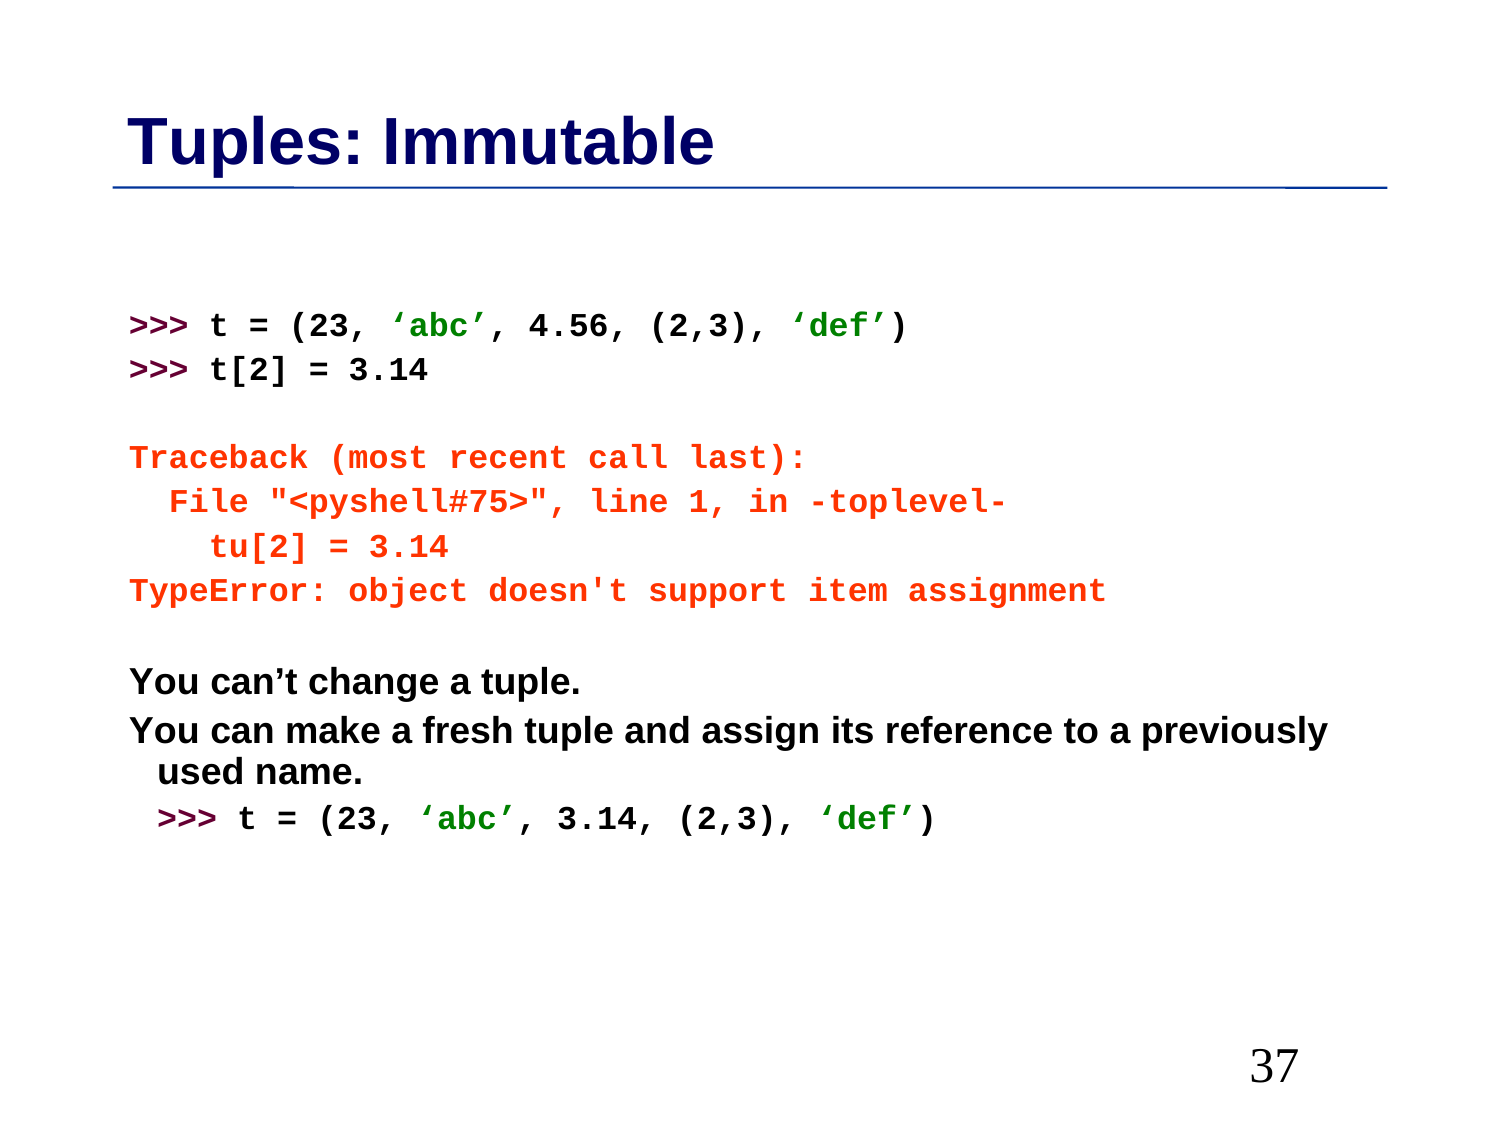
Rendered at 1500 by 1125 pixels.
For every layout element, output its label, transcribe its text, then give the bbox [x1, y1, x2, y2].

list >>> t = (23, ‘abc’, 4.56, (2,3), ‘def’) >>> t[2] = 3.14 Traceback (most recent call last): File "<pyshell#75>", line 1, in -toplevel- tu[2] = 3.14 TypeError: object doesn't support item assignment You can’t change a tuple. You can make a fresh tuple and assign its reference to a previously used name. >>> t = (23, ‘abc’, 3.14, (2,3), ‘def’) [112, 299, 1401, 1088]
title Tuples: Immutable [112, 89, 1388, 185]
